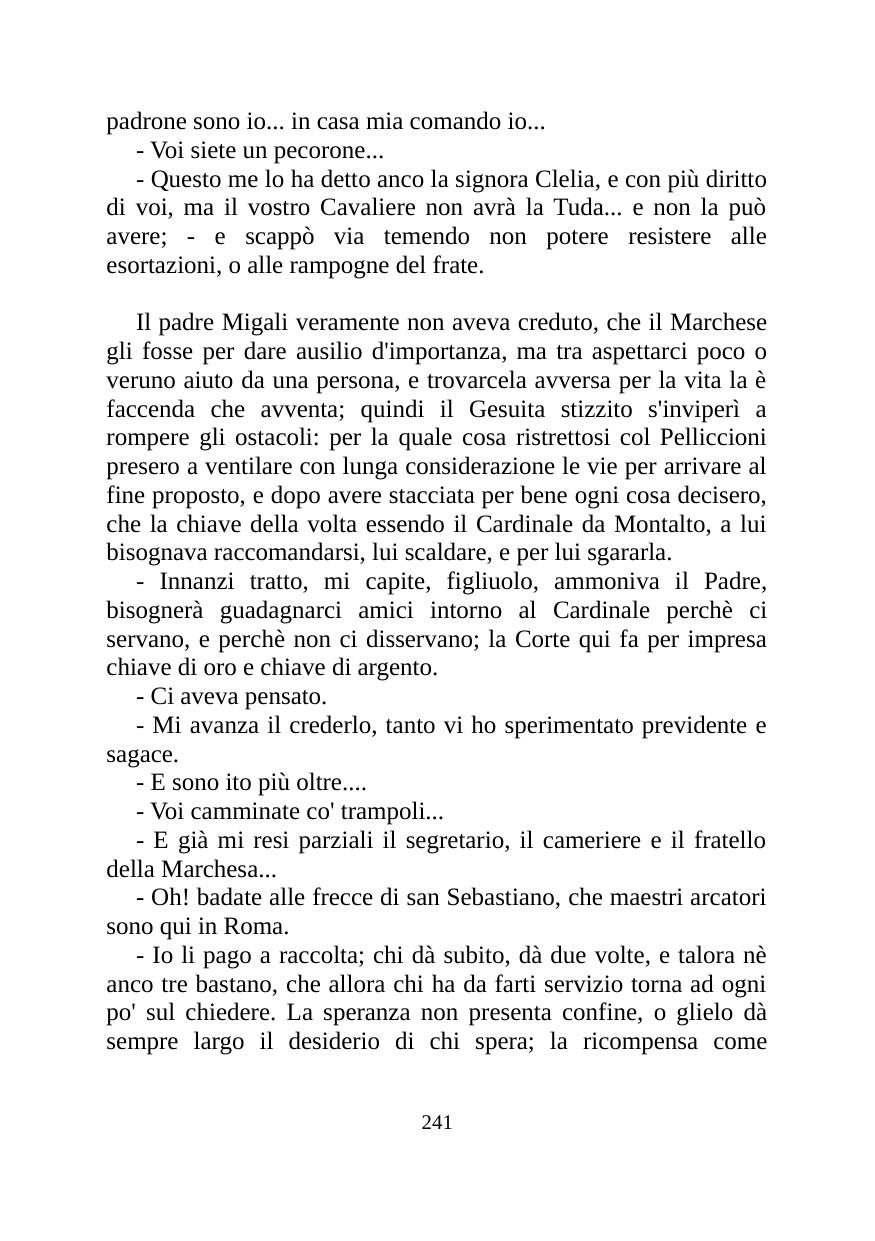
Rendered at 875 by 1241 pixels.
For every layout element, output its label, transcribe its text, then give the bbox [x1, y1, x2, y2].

text - Innanzi tratto, mi capite, figliuolo, ammoniva il Padre, bisognerà guadagnarci amici intorno al Cardinale perchè ci servano, e perchè non ci disservano; la Corte qui fa per impresa chiave di oro e chiave di argento. [106, 566, 768, 681]
text - Io li pago a raccolta; chi dà subito, dà due volte, e talora nè anco tre bastano, che allora chi ha da farti servizio torna ad ogni po' sul chiedere. La speranza non presenta confine, o glielo dà sempre largo il desiderio di chi spera; la ricompensa come [106, 940, 768, 1055]
text Il padre Migali veramente non aveva creduto, che il Marchese gli fosse per dare ausilio d'importanza, ma tra aspettarci poco o veruno aiuto da una persona, e trovarcela avversa per la vita la è faccenda che avventa; quindi il Gesuita stizzito s'inviperì a rompere gli ostacoli: per la quale cosa ristrettosi col Pelliccioni presero a ventilare con lunga considerazione le vie per arrivare al fine proposto, e dopo avere stacciata per bene ogni cosa decisero, che la chiave della volta essendo il Cardinale da Montalto, a lui bisognava raccomandarsi, lui scaldare, e per lui sgararla. [106, 307, 768, 566]
text - Oh! badate alle frecce di san Sebastiano, che maestri arcatori sono qui in Roma. [106, 882, 768, 940]
text - Mi avanza il crederlo, tanto vi ho sperimentato previdente e sagace. [106, 710, 768, 767]
text - E sono ito più oltre.... [106, 767, 768, 796]
text padrone sono io... in casa mia comando io... [106, 106, 768, 135]
text - Voi camminate co' trampoli... [106, 796, 768, 825]
text - Ci aveva pensato. [106, 681, 768, 710]
text - E già mi resi parziali il segretario, il cameriere e il fratello della Marchesa... [106, 825, 768, 882]
text - Voi siete un pecorone... [106, 135, 768, 164]
text - Questo me lo ha detto anco la signora Clelia, e con più diritto di voi, ma il vostro Cavaliere non avrà la Tuda... e non la può avere; - e scappò via temendo non potere resistere alle esortazioni, o alle rampogne del frate. [106, 164, 768, 279]
